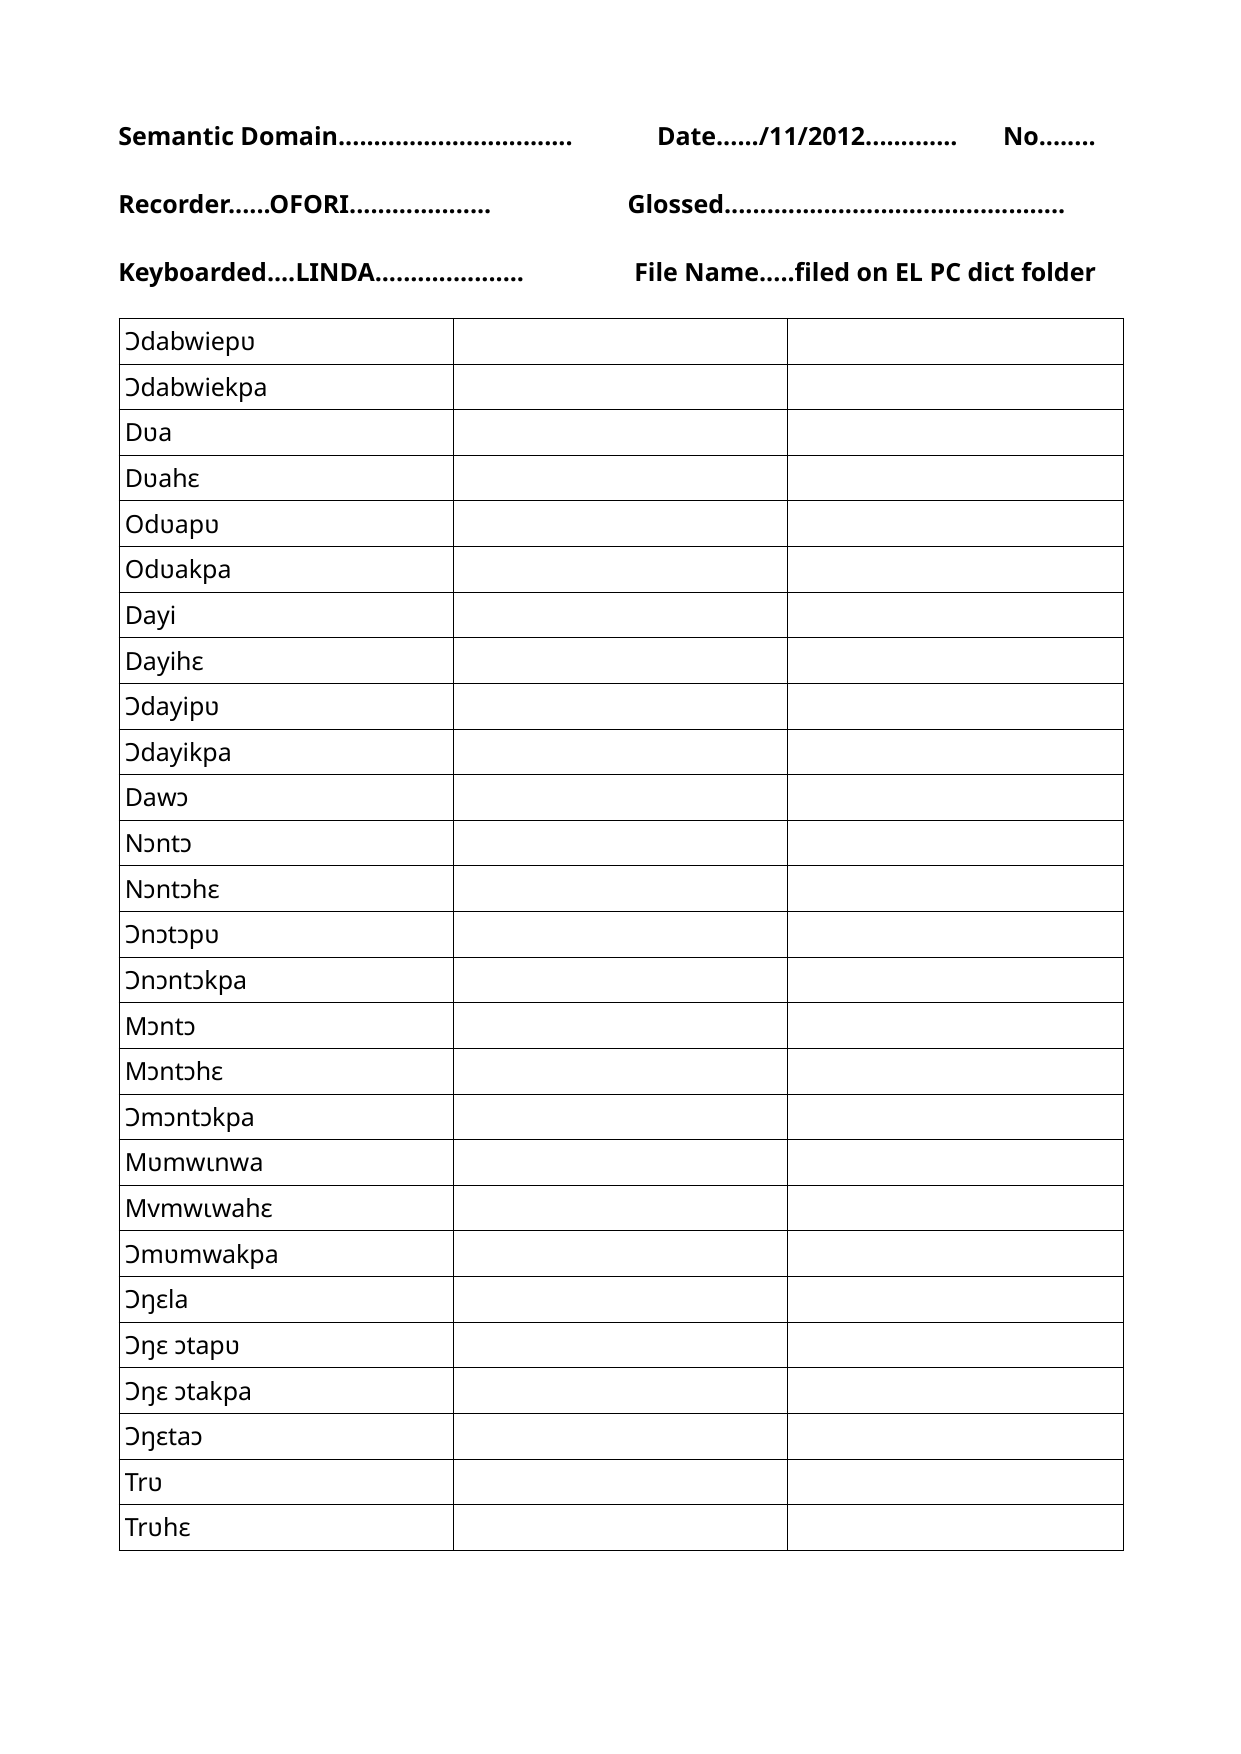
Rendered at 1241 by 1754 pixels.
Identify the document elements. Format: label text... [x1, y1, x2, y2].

table_cell [454, 958, 787, 1002]
table_cell [454, 1231, 787, 1276]
table_cell [454, 1368, 787, 1413]
table_cell Nɔntɔ [120, 821, 453, 865]
table_cell Ɔŋɛtaɔ [120, 1414, 453, 1458]
table_cell Trʋhɛ [120, 1505, 453, 1550]
table_cell [454, 821, 787, 865]
table_cell [788, 319, 1123, 363]
table_cell [788, 912, 1123, 957]
table_cell Ɔŋɛ ɔtakpa [120, 1368, 453, 1413]
table_cell [454, 1003, 787, 1048]
table_cell [788, 1414, 1123, 1458]
table_cell [788, 775, 1123, 820]
table_cell Ɔnɔntɔkpa [120, 958, 453, 1002]
table_cell [788, 1323, 1123, 1367]
table_cell [454, 1323, 787, 1367]
table_cell Odʋakpa [120, 547, 453, 592]
table_cell [788, 638, 1123, 683]
table_cell [454, 593, 787, 637]
table_cell [454, 912, 787, 957]
table_cell Mɔntɔhɛ [120, 1049, 453, 1093]
table_cell Ɔnɔtɔpʋ [120, 912, 453, 957]
table_cell [454, 638, 787, 683]
table_cell [454, 1460, 787, 1504]
table_cell [788, 1186, 1123, 1230]
table_cell [454, 319, 787, 363]
table_cell Ɔdabwiekpa [120, 365, 453, 409]
table_cell [454, 730, 787, 774]
table_cell Trʋ [120, 1460, 453, 1504]
table_cell [788, 866, 1123, 911]
table_cell [454, 684, 787, 728]
table_cell Dawɔ [120, 775, 453, 820]
table_cell Mvmwɩwahɛ [120, 1186, 453, 1230]
table_cell [788, 1460, 1123, 1504]
table_cell Nɔntɔhɛ [120, 866, 453, 911]
table_cell Odʋapʋ [120, 501, 453, 546]
table_cell [788, 501, 1123, 546]
table_cell [454, 1049, 787, 1093]
table_cell [454, 456, 787, 500]
table_cell [788, 1049, 1123, 1093]
table_cell Dʋa [120, 410, 453, 455]
table_cell [788, 730, 1123, 774]
table_cell [788, 365, 1123, 409]
table_cell Ɔdabwiepʋ [120, 319, 453, 363]
table_cell [788, 1095, 1123, 1139]
table_cell Ɔmɔntɔkpa [120, 1095, 453, 1139]
table_cell [454, 1505, 787, 1550]
table_cell [788, 1003, 1123, 1048]
table_cell [454, 410, 787, 455]
table_cell [788, 684, 1123, 728]
table_cell Ɔŋɛla [120, 1277, 453, 1322]
table_cell [788, 1505, 1123, 1550]
table_cell [788, 456, 1123, 500]
table_cell Mɔntɔ [120, 1003, 453, 1048]
table_cell [454, 866, 787, 911]
table_cell [788, 821, 1123, 865]
table_cell [788, 1368, 1123, 1413]
table_cell Dayi [120, 593, 453, 637]
table_cell [788, 410, 1123, 455]
table_cell [454, 547, 787, 592]
table_cell Ɔŋɛ ɔtapʋ [120, 1323, 453, 1367]
table_cell Ɔdayipʋ [120, 684, 453, 728]
table_cell Ɔmʋmwakpa [120, 1231, 453, 1276]
table_cell [454, 1140, 787, 1185]
table_cell [454, 1186, 787, 1230]
table_cell [788, 958, 1123, 1002]
table_cell [788, 1140, 1123, 1185]
table_cell [788, 1277, 1123, 1322]
table_cell [454, 1414, 787, 1458]
table_cell [454, 775, 787, 820]
table_cell [454, 1277, 787, 1322]
table_cell Dʋahɛ [120, 456, 453, 500]
table_cell Ɔdayikpa [120, 730, 453, 774]
table_cell [454, 1095, 787, 1139]
table_cell [454, 501, 787, 546]
table_cell [454, 365, 787, 409]
table_cell Mʋmwɩnwa [120, 1140, 453, 1185]
table_cell [788, 593, 1123, 637]
table_cell Dayihɛ [120, 638, 453, 683]
table_cell [788, 547, 1123, 592]
table_cell [788, 1231, 1123, 1276]
